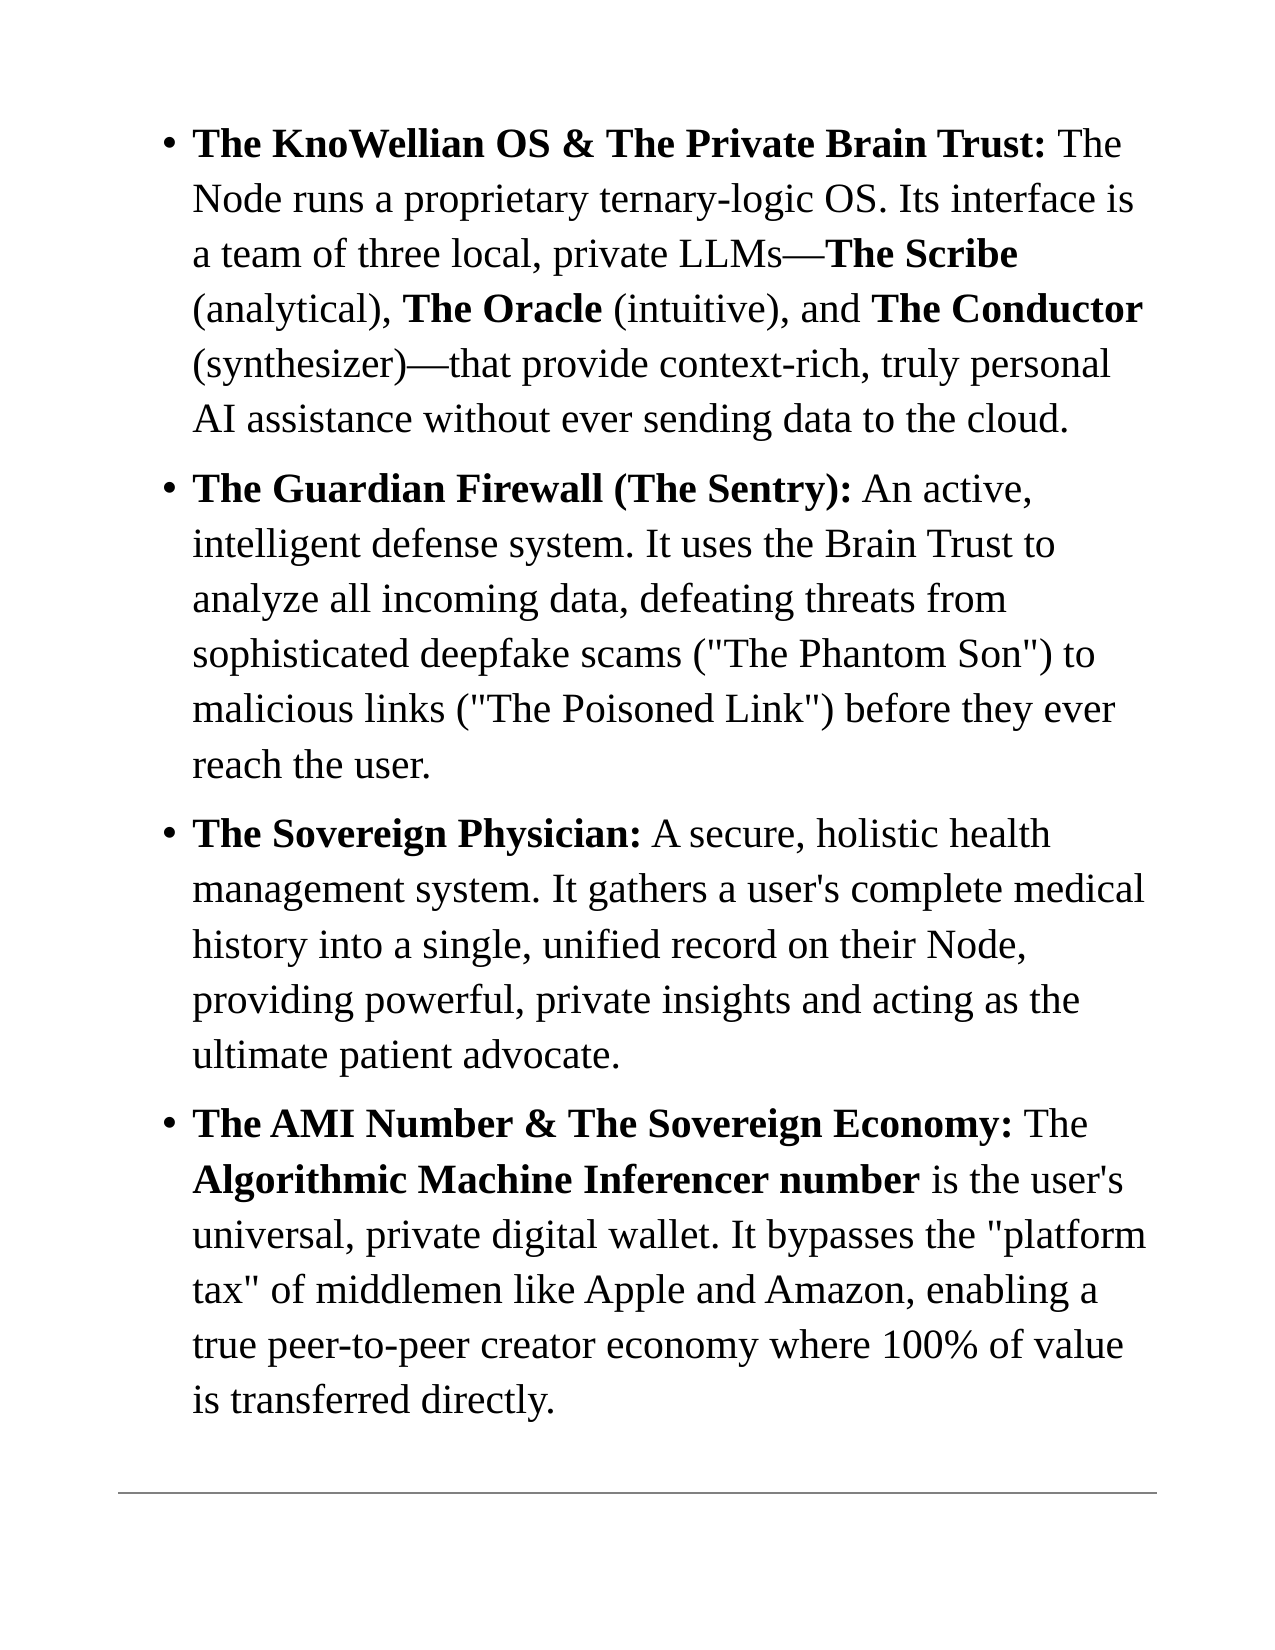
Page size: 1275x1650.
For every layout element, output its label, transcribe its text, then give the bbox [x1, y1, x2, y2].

list The KnoWellian OS & The Private Brain Trust: The Node runs a proprietary ternary-logic OS. Its interface is a team of three local, private LLMs—The Scribe (analytical), The Oracle (intuitive), and The Conductor (synthesizer)—that provide context-rich, truly personal AI assistance without ever sending data to the cloud. [162, 118, 1157, 442]
list The Sovereign Physician: A secure, holistic health management system. It gathers a user's complete medical history into a single, unified record on their Node, providing powerful, private insights and acting as the ultimate patient advocate. [162, 809, 1157, 1077]
list The AMI Number & The Sovereign Economy: The Algorithmic Machine Inferencer number is the user's universal, private digital wallet. It bypasses the "platform tax" of middlemen like Apple and Amazon, enabling a true peer-to-peer creator economy where 100% of value is transferred directly. [162, 1099, 1157, 1422]
list The Guardian Firewall (The Sentry): An active, intelligent defense system. It uses the Brain Trust to analyze all incoming data, defeating threats from sophisticated deepfake scams ("The Phantom Son") to malicious links ("The Poisoned Link") before they ever reach the user. [162, 463, 1157, 787]
